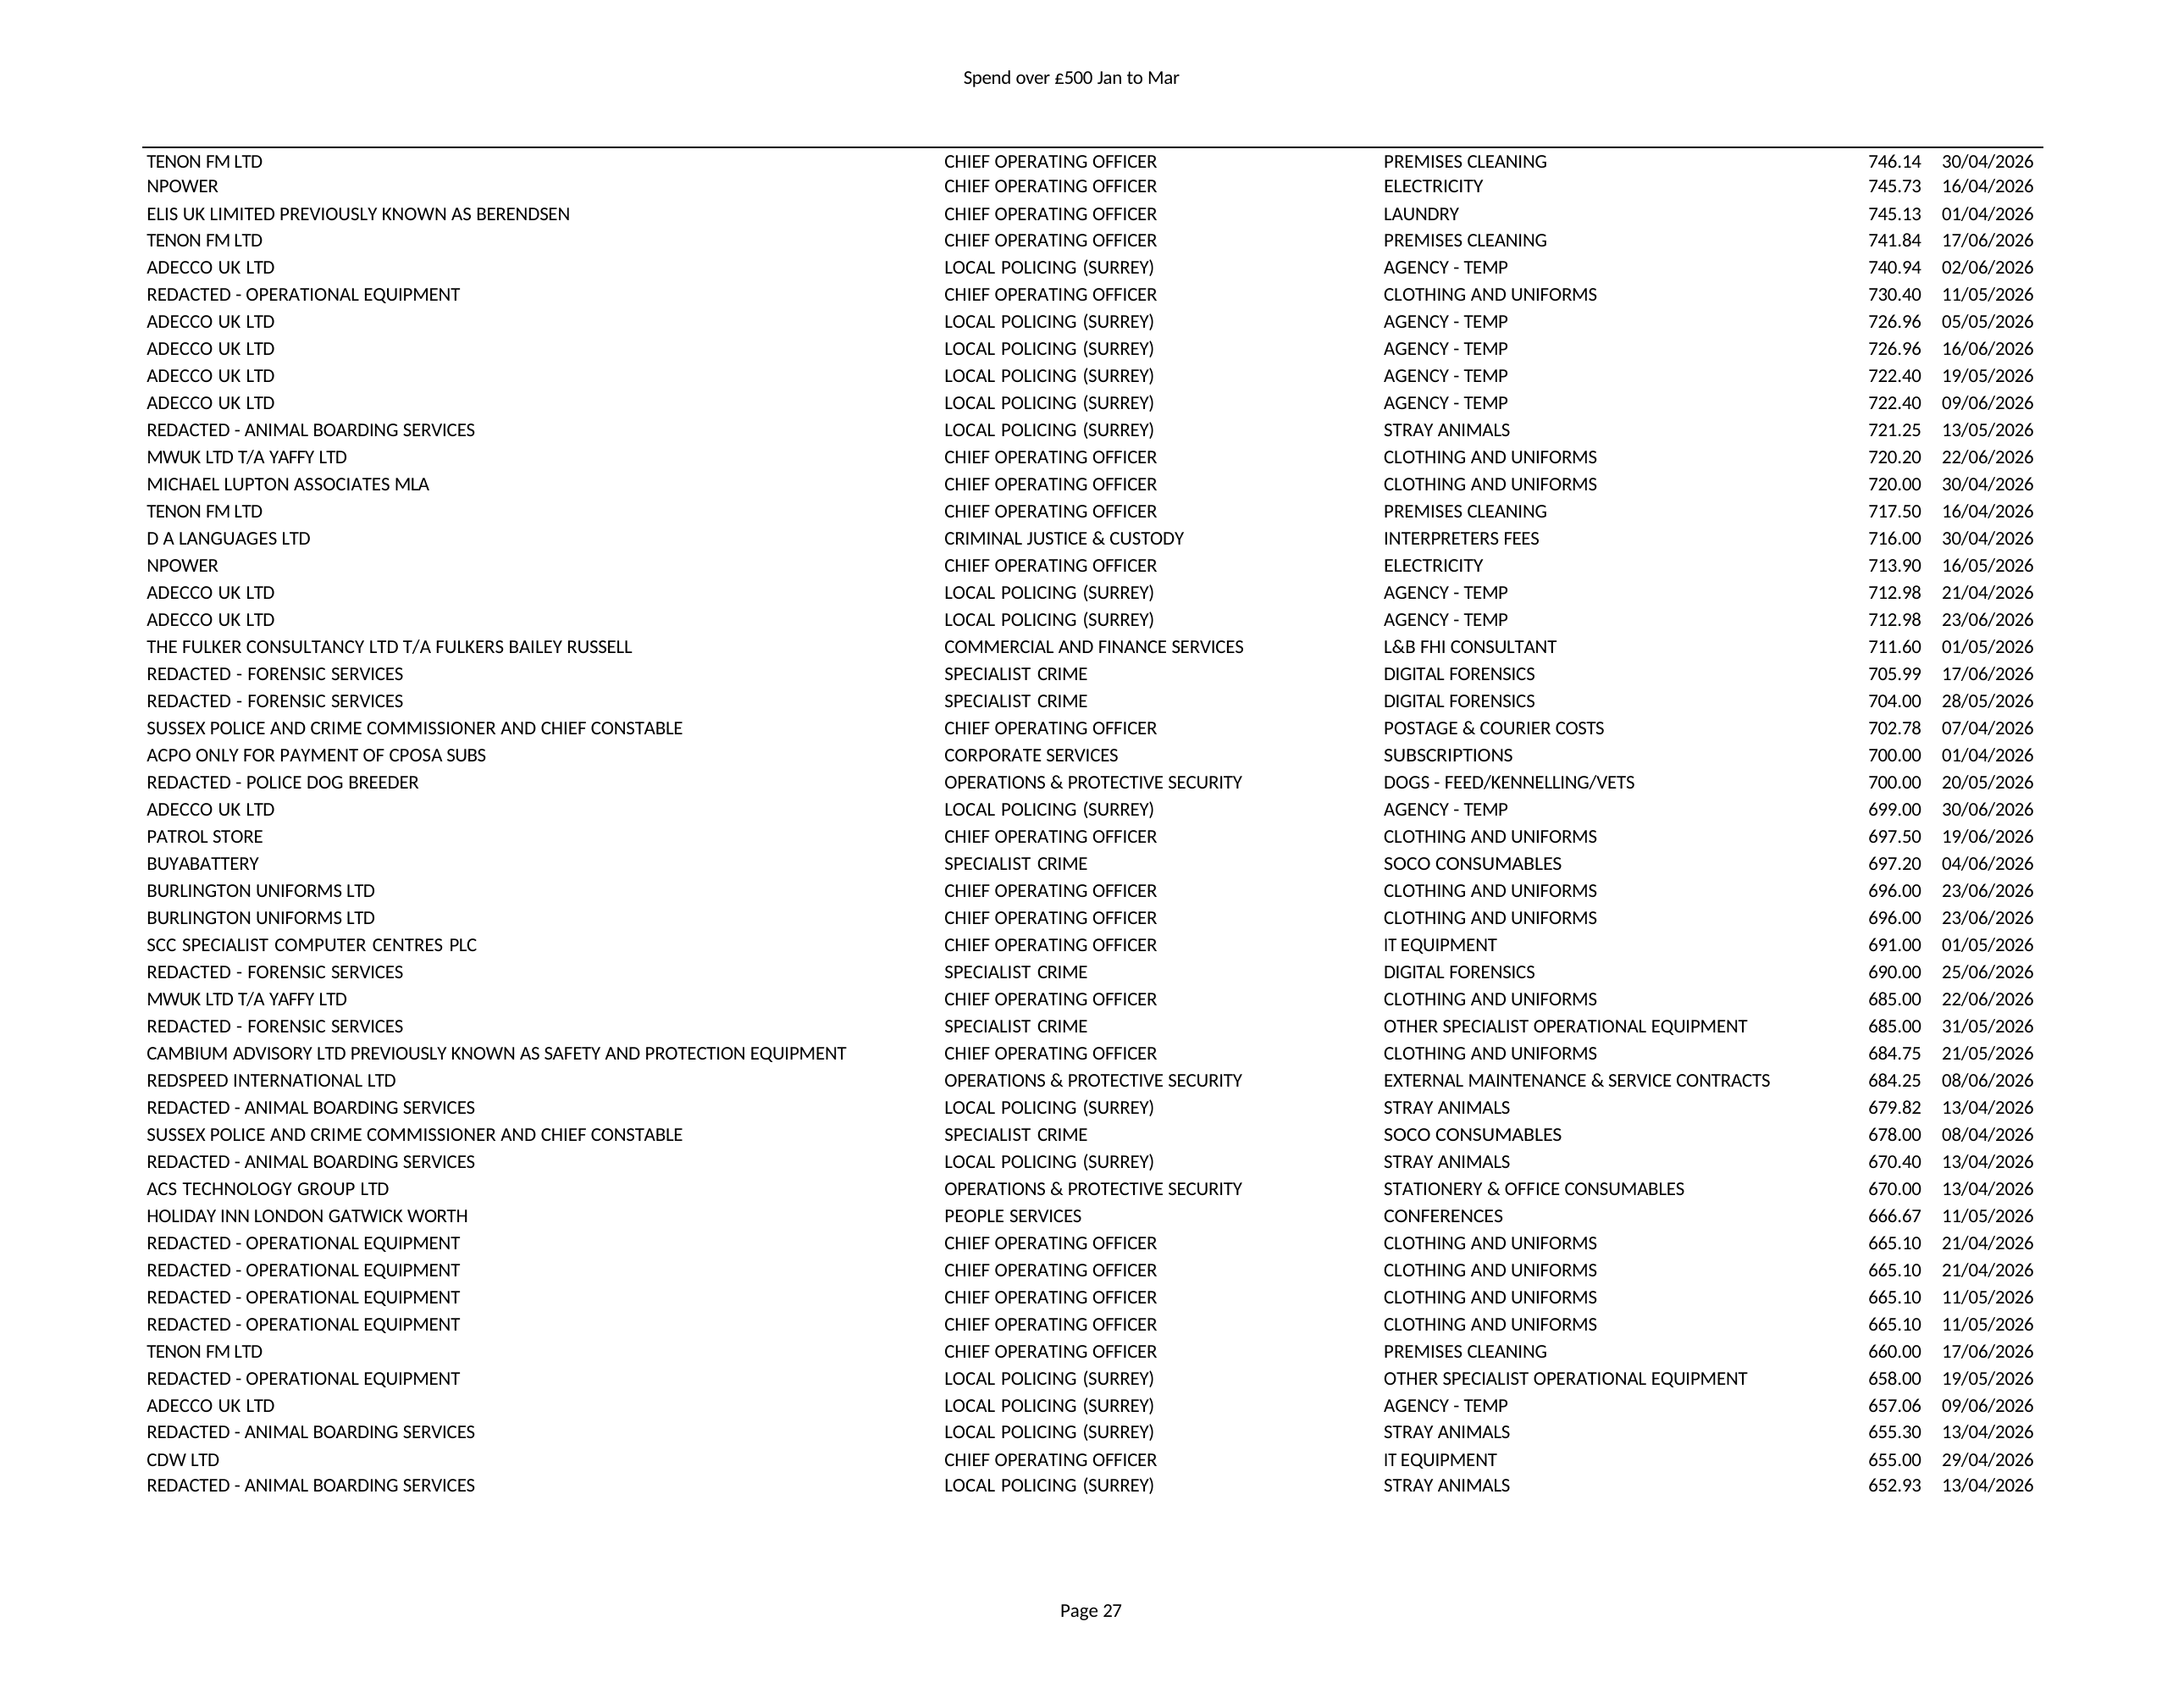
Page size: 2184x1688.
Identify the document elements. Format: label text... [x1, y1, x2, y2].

table_cell OTHER SPECIALIST OPERATIONAL EQUIPMENT [1380, 1364, 1793, 1392]
table_cell ELIS UK LIMITED PREVIOUSLY KNOWN AS BERENDSEN [142, 200, 940, 227]
table_cell SPECIALIST CRIME [940, 1121, 1380, 1148]
table_cell 19/05/2026 [1930, 363, 2043, 390]
table_cell 01/05/2026 [1930, 931, 2043, 958]
table_cell 670.00 [1793, 1175, 1930, 1202]
table_cell 740.94 [1793, 254, 1930, 281]
table_cell 02/06/2026 [1930, 254, 2043, 281]
table_cell STRAY ANIMALS [1380, 1093, 1793, 1121]
table_cell CDW LTD [142, 1446, 940, 1473]
table_cell 25/06/2026 [1930, 958, 2043, 985]
table_cell CHIEF OPERATING OFFICER [940, 904, 1380, 931]
table_cell SPECIALIST CRIME [940, 661, 1380, 687]
table_cell REDACTED - ANIMAL BOARDING SERVICES [142, 1473, 940, 1498]
table_cell 746.14 [1793, 148, 1930, 173]
table_cell 13/04/2026 [1930, 1148, 2043, 1175]
table_cell SOCO CONSUMABLES [1380, 1121, 1793, 1148]
table_cell LOCAL POLICING (SURREY) [940, 1148, 1380, 1175]
table_cell LOCAL POLICING (SURREY) [940, 1093, 1380, 1121]
table_cell LOCAL POLICING (SURREY) [940, 606, 1380, 633]
table_cell CHIEF OPERATING OFFICER [940, 1229, 1380, 1256]
table_cell 711.60 [1793, 634, 1930, 660]
table_cell LOCAL POLICING (SURREY) [940, 308, 1380, 335]
table_cell 22/06/2026 [1930, 985, 2043, 1012]
table_cell REDACTED - ANIMAL BOARDING SERVICES [142, 1148, 940, 1175]
table_cell 30/04/2026 [1930, 148, 2043, 173]
table_cell CAMBIUM ADVISORY LTD PREVIOUSLY KNOWN AS SAFETY AND PROTECTION EQUIPMENT [142, 1039, 940, 1066]
table_cell 660.00 [1793, 1337, 1930, 1364]
table_cell CHIEF OPERATING OFFICER [940, 822, 1380, 850]
table_cell ADECCO UK LTD [142, 579, 940, 606]
table_cell DIGITAL FORENSICS [1380, 661, 1793, 687]
table_cell PREMISES CLEANING [1380, 498, 1793, 524]
table_cell 741.84 [1793, 227, 1930, 254]
table_cell ADECCO UK LTD [142, 308, 940, 335]
table_cell OTHER SPECIALIST OPERATIONAL EQUIPMENT [1380, 1012, 1793, 1039]
table_cell 13/05/2026 [1930, 417, 2043, 444]
table_cell OPERATIONS & PROTECTIVE SECURITY [940, 1175, 1380, 1202]
table_cell 21/04/2026 [1930, 1229, 2043, 1256]
table_cell 745.73 [1793, 173, 1930, 200]
table_cell AGENCY - TEMP [1380, 335, 1793, 363]
table_cell 657.06 [1793, 1392, 1930, 1419]
table_cell LOCAL POLICING (SURREY) [940, 795, 1380, 822]
table_cell 652.93 [1793, 1473, 1930, 1498]
table_cell SUBSCRIPTIONS [1380, 741, 1793, 768]
table_cell 722.40 [1793, 363, 1930, 390]
table_cell 685.00 [1793, 985, 1930, 1012]
table_cell 17/06/2026 [1930, 1337, 2043, 1364]
table_cell OPERATIONS & PROTECTIVE SECURITY [940, 1066, 1380, 1093]
table_cell TENON FM LTD [142, 1337, 940, 1364]
table_cell CHIEF OPERATING OFFICER [940, 471, 1380, 498]
table_cell 665.10 [1793, 1283, 1930, 1310]
table_cell AGENCY - TEMP [1380, 390, 1793, 417]
table_cell STRAY ANIMALS [1380, 1473, 1793, 1498]
table_cell STRAY ANIMALS [1380, 417, 1793, 444]
table_cell 30/04/2026 [1930, 471, 2043, 498]
table_cell 665.10 [1793, 1229, 1930, 1256]
table_cell CORPORATE SERVICES [940, 741, 1380, 768]
table_cell 700.00 [1793, 769, 1930, 795]
table_cell REDACTED - OPERATIONAL EQUIPMENT [142, 1364, 940, 1392]
table_cell 23/06/2026 [1930, 877, 2043, 904]
table_cell 704.00 [1793, 687, 1930, 714]
table_cell THE FULKER CONSULTANCY LTD T/A FULKERS BAILEY RUSSELL [142, 634, 940, 660]
table_cell 28/05/2026 [1930, 687, 2043, 714]
table_cell STATIONERY & OFFICE CONSUMABLES [1380, 1175, 1793, 1202]
table_cell 16/06/2026 [1930, 335, 2043, 363]
table_cell ACS TECHNOLOGY GROUP LTD [142, 1175, 940, 1202]
table_cell 684.25 [1793, 1066, 1930, 1093]
table_cell 21/05/2026 [1930, 1039, 2043, 1066]
table_cell ADECCO UK LTD [142, 795, 940, 822]
table_cell CHIEF OPERATING OFFICER [940, 1256, 1380, 1283]
table_cell REDACTED - ANIMAL BOARDING SERVICES [142, 417, 940, 444]
table_cell CLOTHING AND UNIFORMS [1380, 1256, 1793, 1283]
table_cell CLOTHING AND UNIFORMS [1380, 985, 1793, 1012]
table_cell CHIEF OPERATING OFFICER [940, 931, 1380, 958]
table_cell REDSPEED INTERNATIONAL LTD [142, 1066, 940, 1093]
table_cell SOCO CONSUMABLES [1380, 850, 1793, 877]
table_cell 712.98 [1793, 579, 1930, 606]
table_cell LOCAL POLICING (SURREY) [940, 335, 1380, 363]
table_cell IT EQUIPMENT [1380, 931, 1793, 958]
table_cell CLOTHING AND UNIFORMS [1380, 1229, 1793, 1256]
table_cell 16/04/2026 [1930, 498, 2043, 524]
table_cell PREMISES CLEANING [1380, 1337, 1793, 1364]
table_cell CHIEF OPERATING OFFICER [940, 148, 1380, 173]
table_cell CHIEF OPERATING OFFICER [940, 444, 1380, 471]
table_cell SUSSEX POLICE AND CRIME COMMISSIONER AND CHIEF CONSTABLE [142, 715, 940, 741]
table_cell 697.50 [1793, 822, 1930, 850]
table_cell 658.00 [1793, 1364, 1930, 1392]
table_cell IT EQUIPMENT [1380, 1446, 1793, 1473]
table_cell 685.00 [1793, 1012, 1930, 1039]
table_cell ELECTRICITY [1380, 552, 1793, 578]
table_cell CRIMINAL JUSTICE & CUSTODY [940, 525, 1380, 552]
table_cell 22/06/2026 [1930, 444, 2043, 471]
table_cell ADECCO UK LTD [142, 335, 940, 363]
table_cell 23/06/2026 [1930, 606, 2043, 633]
table_cell 726.96 [1793, 335, 1930, 363]
table_cell SCC SPECIALIST COMPUTER CENTRES PLC [142, 931, 940, 958]
table_cell REDACTED - FORENSIC SERVICES [142, 661, 940, 687]
table_cell 13/04/2026 [1930, 1093, 2043, 1121]
table_cell CHIEF OPERATING OFFICER [940, 552, 1380, 578]
table_cell D A LANGUAGES LTD [142, 525, 940, 552]
table_cell CLOTHING AND UNIFORMS [1380, 822, 1793, 850]
table_cell BUYABATTERY [142, 850, 940, 877]
table_cell 05/05/2026 [1930, 308, 2043, 335]
table_cell CHIEF OPERATING OFFICER [940, 281, 1380, 308]
table_cell 691.00 [1793, 931, 1930, 958]
table_cell REDACTED - FORENSIC SERVICES [142, 958, 940, 985]
table_cell 29/04/2026 [1930, 1446, 2043, 1473]
table_cell 30/06/2026 [1930, 795, 2043, 822]
table_cell REDACTED - OPERATIONAL EQUIPMENT [142, 1256, 940, 1283]
table_cell 730.40 [1793, 281, 1930, 308]
table_cell 19/05/2026 [1930, 1364, 2043, 1392]
table_cell 721.25 [1793, 417, 1930, 444]
table_cell PEOPLE SERVICES [940, 1202, 1380, 1229]
table_cell 655.30 [1793, 1419, 1930, 1446]
table_cell ADECCO UK LTD [142, 390, 940, 417]
table_cell ADECCO UK LTD [142, 254, 940, 281]
table_cell 716.00 [1793, 525, 1930, 552]
table_cell DOGS - FEED/KENNELLING/VETS [1380, 769, 1793, 795]
table_cell ELECTRICITY [1380, 173, 1793, 200]
table_cell AGENCY - TEMP [1380, 579, 1793, 606]
table_cell CHIEF OPERATING OFFICER [940, 1039, 1380, 1066]
table_cell LOCAL POLICING (SURREY) [940, 1473, 1380, 1498]
table_cell 21/04/2026 [1930, 579, 2043, 606]
table_cell 697.20 [1793, 850, 1930, 877]
table_cell LOCAL POLICING (SURREY) [940, 579, 1380, 606]
table_cell CLOTHING AND UNIFORMS [1380, 1310, 1793, 1337]
table_cell REDACTED - OPERATIONAL EQUIPMENT [142, 1283, 940, 1310]
table_cell NPOWER [142, 552, 940, 578]
table_cell LOCAL POLICING (SURREY) [940, 363, 1380, 390]
table_cell LOCAL POLICING (SURREY) [940, 390, 1380, 417]
table_cell CHIEF OPERATING OFFICER [940, 985, 1380, 1012]
table_cell 16/04/2026 [1930, 173, 2043, 200]
table_cell DIGITAL FORENSICS [1380, 687, 1793, 714]
table_cell 23/06/2026 [1930, 904, 2043, 931]
table_cell CHIEF OPERATING OFFICER [940, 1310, 1380, 1337]
table_cell EXTERNAL MAINTENANCE & SERVICE CONTRACTS [1380, 1066, 1793, 1093]
table_cell AGENCY - TEMP [1380, 363, 1793, 390]
table_cell PREMISES CLEANING [1380, 148, 1793, 173]
table_cell CHIEF OPERATING OFFICER [940, 1283, 1380, 1310]
table_cell TENON FM LTD [142, 148, 940, 173]
table_cell CHIEF OPERATING OFFICER [940, 1446, 1380, 1473]
table_cell 11/05/2026 [1930, 1310, 2043, 1337]
table_cell 690.00 [1793, 958, 1930, 985]
table_cell OPERATIONS & PROTECTIVE SECURITY [940, 769, 1380, 795]
table_cell AGENCY - TEMP [1380, 254, 1793, 281]
table_cell HOLIDAY INN LONDON GATWICK WORTH [142, 1202, 940, 1229]
table_cell 665.10 [1793, 1256, 1930, 1283]
table_cell TENON FM LTD [142, 227, 940, 254]
table_cell 720.00 [1793, 471, 1930, 498]
table_cell 16/05/2026 [1930, 552, 2043, 578]
table_cell CHIEF OPERATING OFFICER [940, 173, 1380, 200]
table_cell 745.13 [1793, 200, 1930, 227]
table_cell 712.98 [1793, 606, 1930, 633]
table_cell MWUK LTD T/A YAFFY LTD [142, 444, 940, 471]
table_cell AGENCY - TEMP [1380, 308, 1793, 335]
table_cell 20/05/2026 [1930, 769, 2043, 795]
table_cell LOCAL POLICING (SURREY) [940, 1392, 1380, 1419]
table_cell CLOTHING AND UNIFORMS [1380, 444, 1793, 471]
table_cell CONFERENCES [1380, 1202, 1793, 1229]
table_cell 722.40 [1793, 390, 1930, 417]
table_cell 726.96 [1793, 308, 1930, 335]
table_cell SPECIALIST CRIME [940, 958, 1380, 985]
table_cell TENON FM LTD [142, 498, 940, 524]
table_cell CHIEF OPERATING OFFICER [940, 877, 1380, 904]
table_cell LOCAL POLICING (SURREY) [940, 254, 1380, 281]
table_cell 31/05/2026 [1930, 1012, 2043, 1039]
table_cell 01/05/2026 [1930, 634, 2043, 660]
table_cell PREMISES CLEANING [1380, 227, 1793, 254]
table_cell SPECIALIST CRIME [940, 1012, 1380, 1039]
table_cell MWUK LTD T/A YAFFY LTD [142, 985, 940, 1012]
table_cell 720.20 [1793, 444, 1930, 471]
table_cell NPOWER [142, 173, 940, 200]
table_cell 702.78 [1793, 715, 1930, 741]
table_cell CLOTHING AND UNIFORMS [1380, 281, 1793, 308]
table_cell 13/04/2026 [1930, 1473, 2043, 1498]
table_cell REDACTED - OPERATIONAL EQUIPMENT [142, 281, 940, 308]
table_cell 13/04/2026 [1930, 1175, 2043, 1202]
table_cell CLOTHING AND UNIFORMS [1380, 904, 1793, 931]
table_cell CHIEF OPERATING OFFICER [940, 227, 1380, 254]
table_cell REDACTED - OPERATIONAL EQUIPMENT [142, 1310, 940, 1337]
table_cell ADECCO UK LTD [142, 606, 940, 633]
table_cell 655.00 [1793, 1446, 1930, 1473]
table_cell SUSSEX POLICE AND CRIME COMMISSIONER AND CHIEF CONSTABLE [142, 1121, 940, 1148]
table_cell 07/04/2026 [1930, 715, 2043, 741]
table_cell 21/04/2026 [1930, 1256, 2043, 1283]
table_cell CLOTHING AND UNIFORMS [1380, 471, 1793, 498]
table_cell STRAY ANIMALS [1380, 1148, 1793, 1175]
table_cell 699.00 [1793, 795, 1930, 822]
table_cell LAUNDRY [1380, 200, 1793, 227]
table_cell 04/06/2026 [1930, 850, 2043, 877]
table_cell 679.82 [1793, 1093, 1930, 1121]
table_cell REDACTED - FORENSIC SERVICES [142, 687, 940, 714]
table_cell 696.00 [1793, 877, 1930, 904]
table_cell PATROL STORE [142, 822, 940, 850]
table_cell CHIEF OPERATING OFFICER [940, 200, 1380, 227]
table_cell AGENCY - TEMP [1380, 1392, 1793, 1419]
table_cell SPECIALIST CRIME [940, 687, 1380, 714]
table_cell CLOTHING AND UNIFORMS [1380, 877, 1793, 904]
table_cell REDACTED - OPERATIONAL EQUIPMENT [142, 1229, 940, 1256]
table_cell 13/04/2026 [1930, 1419, 2043, 1446]
table_cell 670.40 [1793, 1148, 1930, 1175]
table_cell SPECIALIST CRIME [940, 850, 1380, 877]
table_cell REDACTED - ANIMAL BOARDING SERVICES [142, 1093, 940, 1121]
table_cell 678.00 [1793, 1121, 1930, 1148]
table_cell 696.00 [1793, 904, 1930, 931]
table_cell 11/05/2026 [1930, 281, 2043, 308]
table_cell 09/06/2026 [1930, 1392, 2043, 1419]
table_cell 665.10 [1793, 1310, 1930, 1337]
table_cell DIGITAL FORENSICS [1380, 958, 1793, 985]
table_cell CHIEF OPERATING OFFICER [940, 498, 1380, 524]
table_cell ADECCO UK LTD [142, 1392, 940, 1419]
table_cell CHIEF OPERATING OFFICER [940, 715, 1380, 741]
table_cell CHIEF OPERATING OFFICER [940, 1337, 1380, 1364]
table_cell POSTAGE & COURIER COSTS [1380, 715, 1793, 741]
table_cell L&B FHI CONSULTANT [1380, 634, 1793, 660]
table_cell AGENCY - TEMP [1380, 795, 1793, 822]
table_cell 08/04/2026 [1930, 1121, 2043, 1148]
table_cell 08/06/2026 [1930, 1066, 2043, 1093]
table_cell REDACTED - FORENSIC SERVICES [142, 1012, 940, 1039]
table_cell 30/04/2026 [1930, 525, 2043, 552]
table_cell BURLINGTON UNIFORMS LTD [142, 877, 940, 904]
table_cell ACPO ONLY FOR PAYMENT OF CPOSA SUBS [142, 741, 940, 768]
table_cell 01/04/2026 [1930, 741, 2043, 768]
table_cell AGENCY - TEMP [1380, 606, 1793, 633]
table_cell 11/05/2026 [1930, 1283, 2043, 1310]
table_cell 17/06/2026 [1930, 227, 2043, 254]
table_cell 09/06/2026 [1930, 390, 2043, 417]
table_cell CLOTHING AND UNIFORMS [1380, 1039, 1793, 1066]
table_cell STRAY ANIMALS [1380, 1419, 1793, 1446]
table_cell REDACTED - POLICE DOG BREEDER [142, 769, 940, 795]
table_cell 713.90 [1793, 552, 1930, 578]
table_cell 705.99 [1793, 661, 1930, 687]
table_cell ADECCO UK LTD [142, 363, 940, 390]
table_cell LOCAL POLICING (SURREY) [940, 1419, 1380, 1446]
table_cell LOCAL POLICING (SURREY) [940, 417, 1380, 444]
table_cell LOCAL POLICING (SURREY) [940, 1364, 1380, 1392]
table_cell MICHAEL LUPTON ASSOCIATES MLA [142, 471, 940, 498]
table_cell COMMERCIAL AND FINANCE SERVICES [940, 634, 1380, 660]
table_cell 11/05/2026 [1930, 1202, 2043, 1229]
table_cell 717.50 [1793, 498, 1930, 524]
table_cell CLOTHING AND UNIFORMS [1380, 1283, 1793, 1310]
table_cell 17/06/2026 [1930, 661, 2043, 687]
table_cell 684.75 [1793, 1039, 1930, 1066]
table_cell BURLINGTON UNIFORMS LTD [142, 904, 940, 931]
table_cell 19/06/2026 [1930, 822, 2043, 850]
table_cell 700.00 [1793, 741, 1930, 768]
table_cell 666.67 [1793, 1202, 1930, 1229]
table_cell REDACTED - ANIMAL BOARDING SERVICES [142, 1419, 940, 1446]
table_cell 01/04/2026 [1930, 200, 2043, 227]
table_cell INTERPRETERS FEES [1380, 525, 1793, 552]
